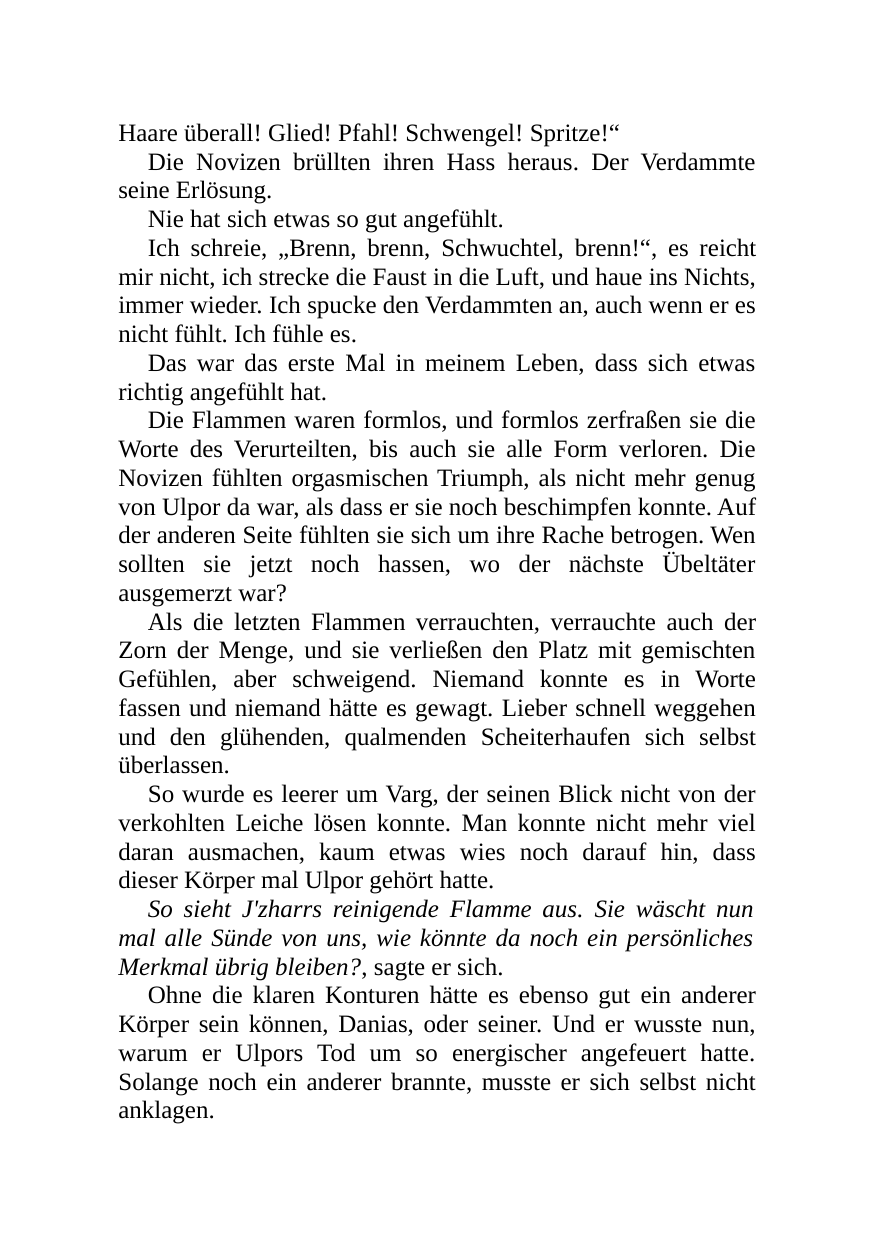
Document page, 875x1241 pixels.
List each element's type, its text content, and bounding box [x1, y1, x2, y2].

text Die Novizen brüllten ihren Hass heraus. Der Verdammte seine Erlösung. [118, 147, 756, 204]
text Ohne die klaren Konturen hätte es ebenso gut ein anderer Körper sein können, Danias, oder seiner. Und er wusste nun, warum er Ulpors Tod um so energischer angefeuert hatte. Solange noch ein anderer brannte, musste er sich selbst nicht anklagen. [118, 981, 756, 1124]
text Das war das erste Mal in meinem Leben, dass sich etwas richtig angefühlt hat. [118, 348, 756, 406]
text So sieht J'zharrs reinigende Flamme aus. Sie wäscht nun mal alle Sünde von uns, wie könnte da noch ein persönliches Merkmal übrig bleiben?, sagte er sich. [118, 894, 756, 981]
text Ich schreie, „Brenn, brenn, Schwuchtel, brenn!“, es reicht mir nicht, ich strecke die Faust in die Luft, und haue ins Nichts, immer wieder. Ich spucke den Verdammten an, auch wenn er es nicht fühlt. Ich fühle es. [118, 233, 756, 348]
text Die Flammen waren formlos, und formlos zerfraßen sie die Worte des Verurteilten, bis auch sie alle Form verloren. Die Novizen fühlten orgasmischen Triumph, als nicht mehr genug von Ulpor da war, als dass er sie noch beschimpfen konnte. Auf der anderen Seite fühlten sie sich um ihre Rache betrogen. Wen sollten sie jetzt noch hassen, wo der nächste Übeltäter ausgemerzt war? [118, 406, 756, 607]
text So wurde es leerer um Varg, der seinen Blick nicht von der verkohlten Leiche lösen konnte. Man konnte nicht mehr viel daran ausmachen, kaum etwas wies noch darauf hin, dass dieser Körper mal Ulpor gehört hatte. [118, 779, 756, 894]
text Haare überall! Glied! Pfahl! Schwengel! Spritze!“ [118, 118, 756, 147]
text Als die letzten Flammen verrauchten, verrauchte auch der Zorn der Menge, und sie verließen den Platz mit gemischten Gefühlen, aber schweigend. Niemand konnte es in Worte fassen und niemand hätte es gewagt. Lieber schnell weggehen und den glühenden, qualmenden Scheiterhaufen sich selbst überlassen. [118, 607, 756, 779]
text Nie hat sich etwas so gut angefühlt. [118, 204, 756, 233]
